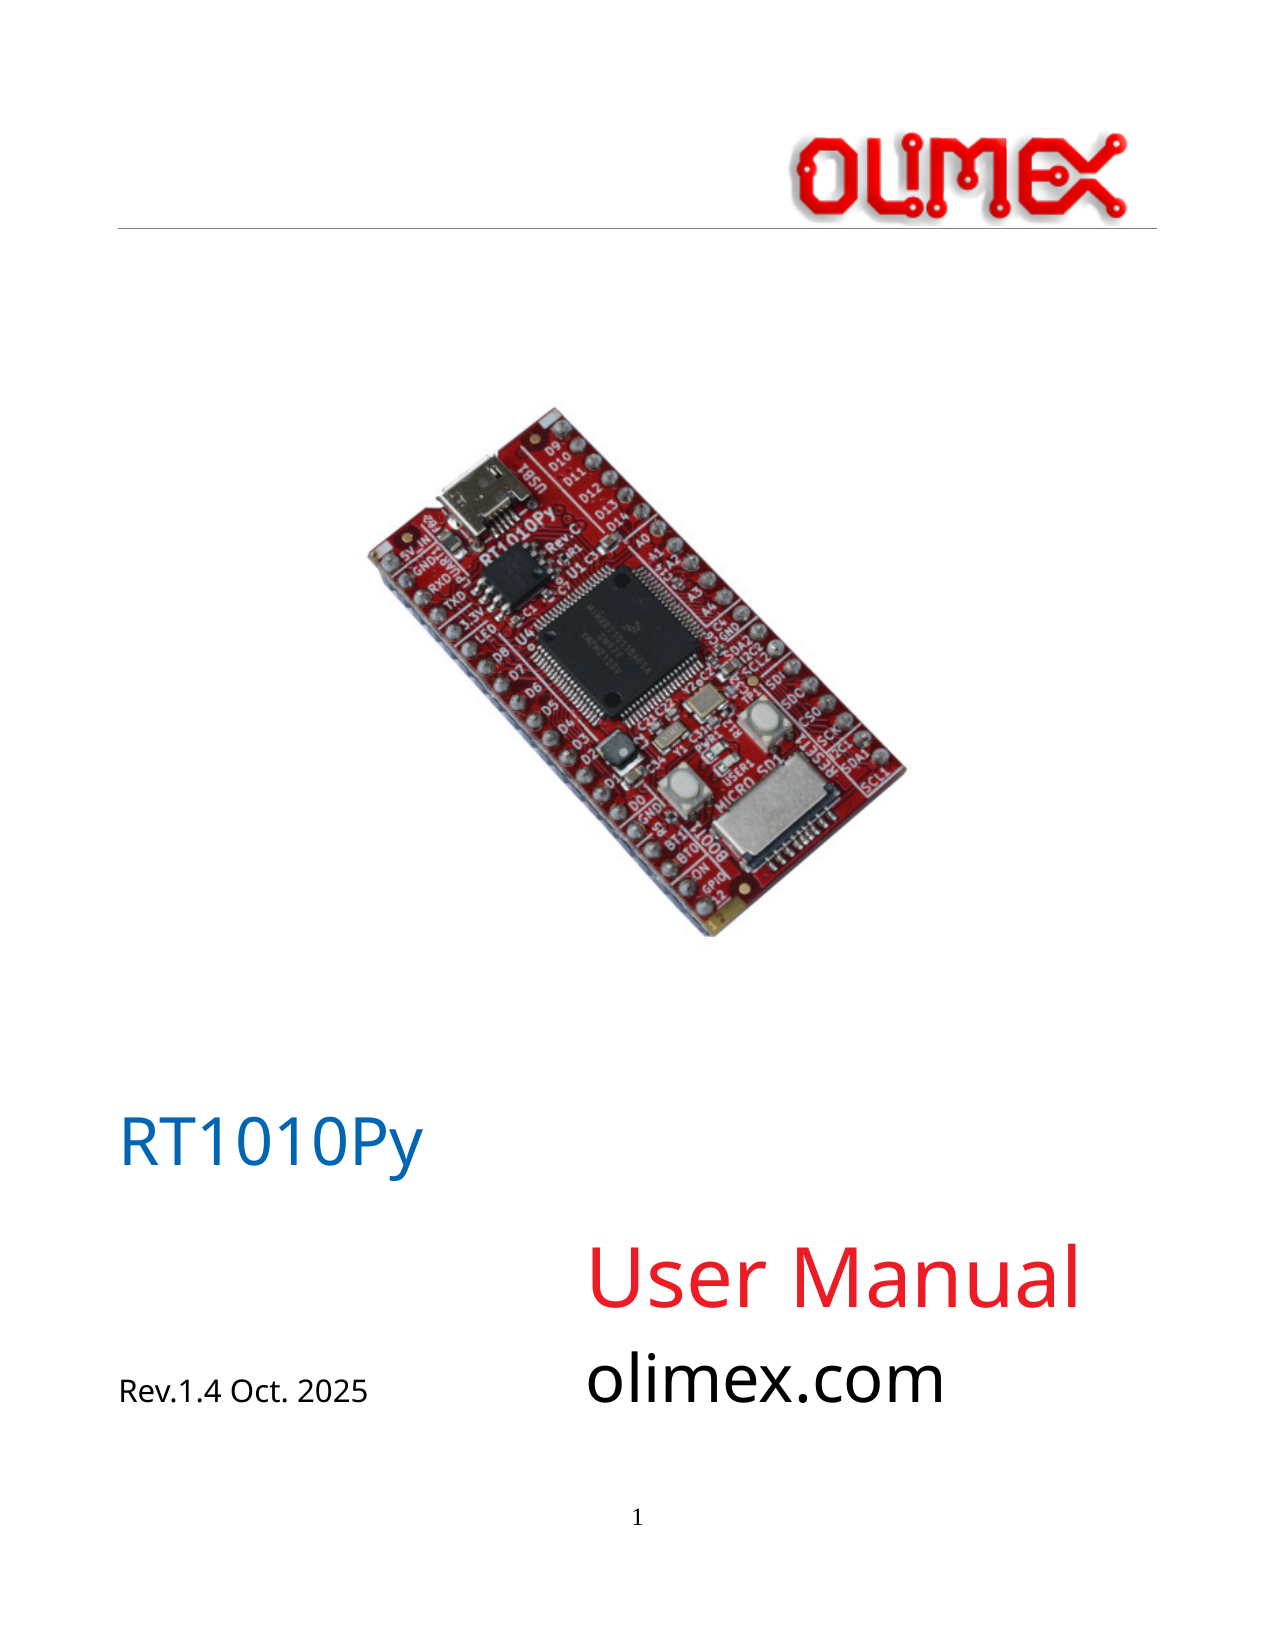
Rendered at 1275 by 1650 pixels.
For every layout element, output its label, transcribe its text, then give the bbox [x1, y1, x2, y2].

text Rev.1.4 Oct. 2025 olimex.com [118, 1347, 1157, 1416]
picture [775, 124, 1150, 226]
text RT1010Py [118, 1064, 1157, 1191]
picture [270, 305, 1005, 1039]
text User Manual [118, 1206, 1157, 1333]
